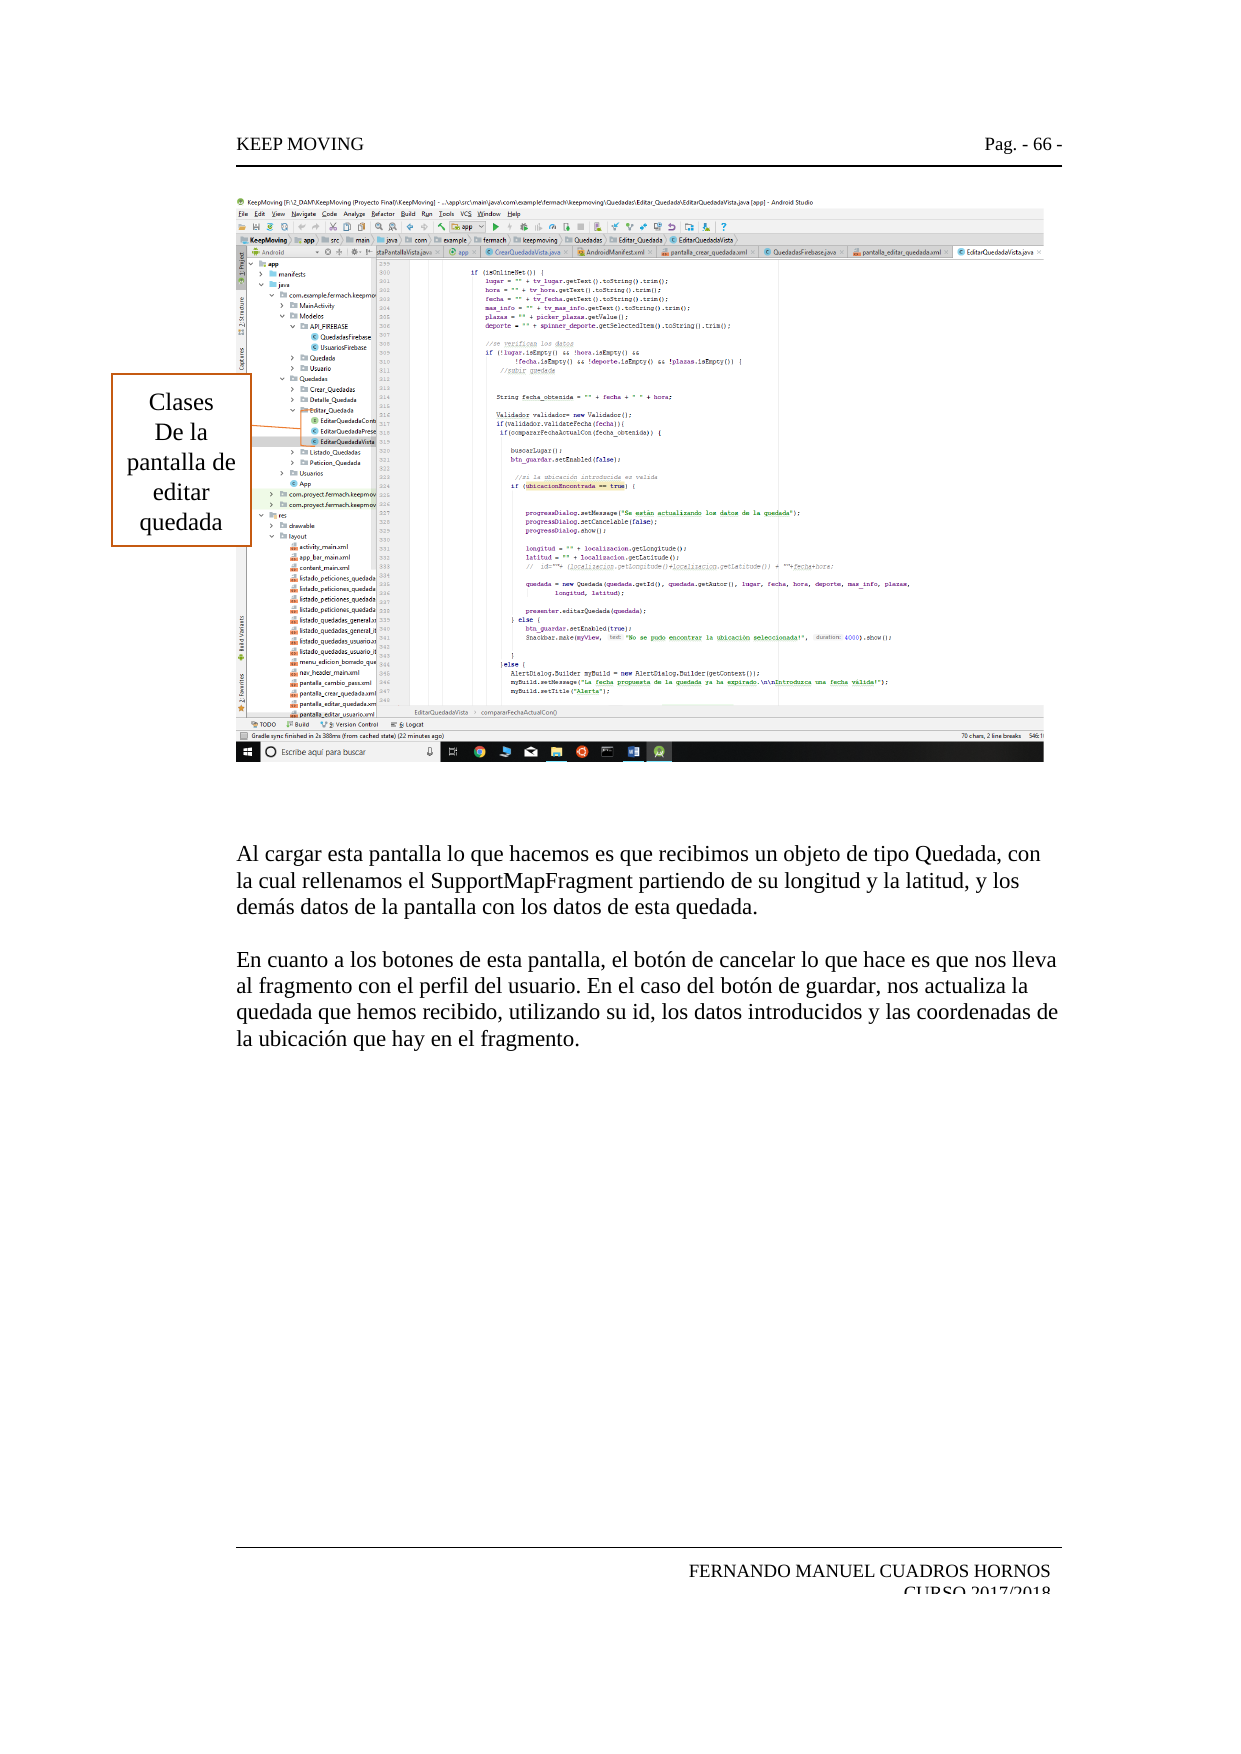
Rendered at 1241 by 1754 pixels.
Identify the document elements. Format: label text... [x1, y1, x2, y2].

text Al cargar esta pantalla lo que hacemos es que recibimos un objeto de tipo Quedada, con la cual rellenamos el SupportMapFragment partiendo de su longitud y la latitud, y los demás datos de la pantalla con los datos de esta quedada. [236, 840, 1062, 919]
text En cuanto a los botones de esta pantalla, el botón de cancelar lo que hace es que nos lleva al fragmento con el perfil del usuario. En el caso del botón de guardar, nos actualiza la quedada que hemos recibido, utilizando su id, los datos introducidos y las coordenadas de la ubicación que hay en el fragmento. [236, 946, 1062, 1051]
picture [236, 196, 1044, 762]
